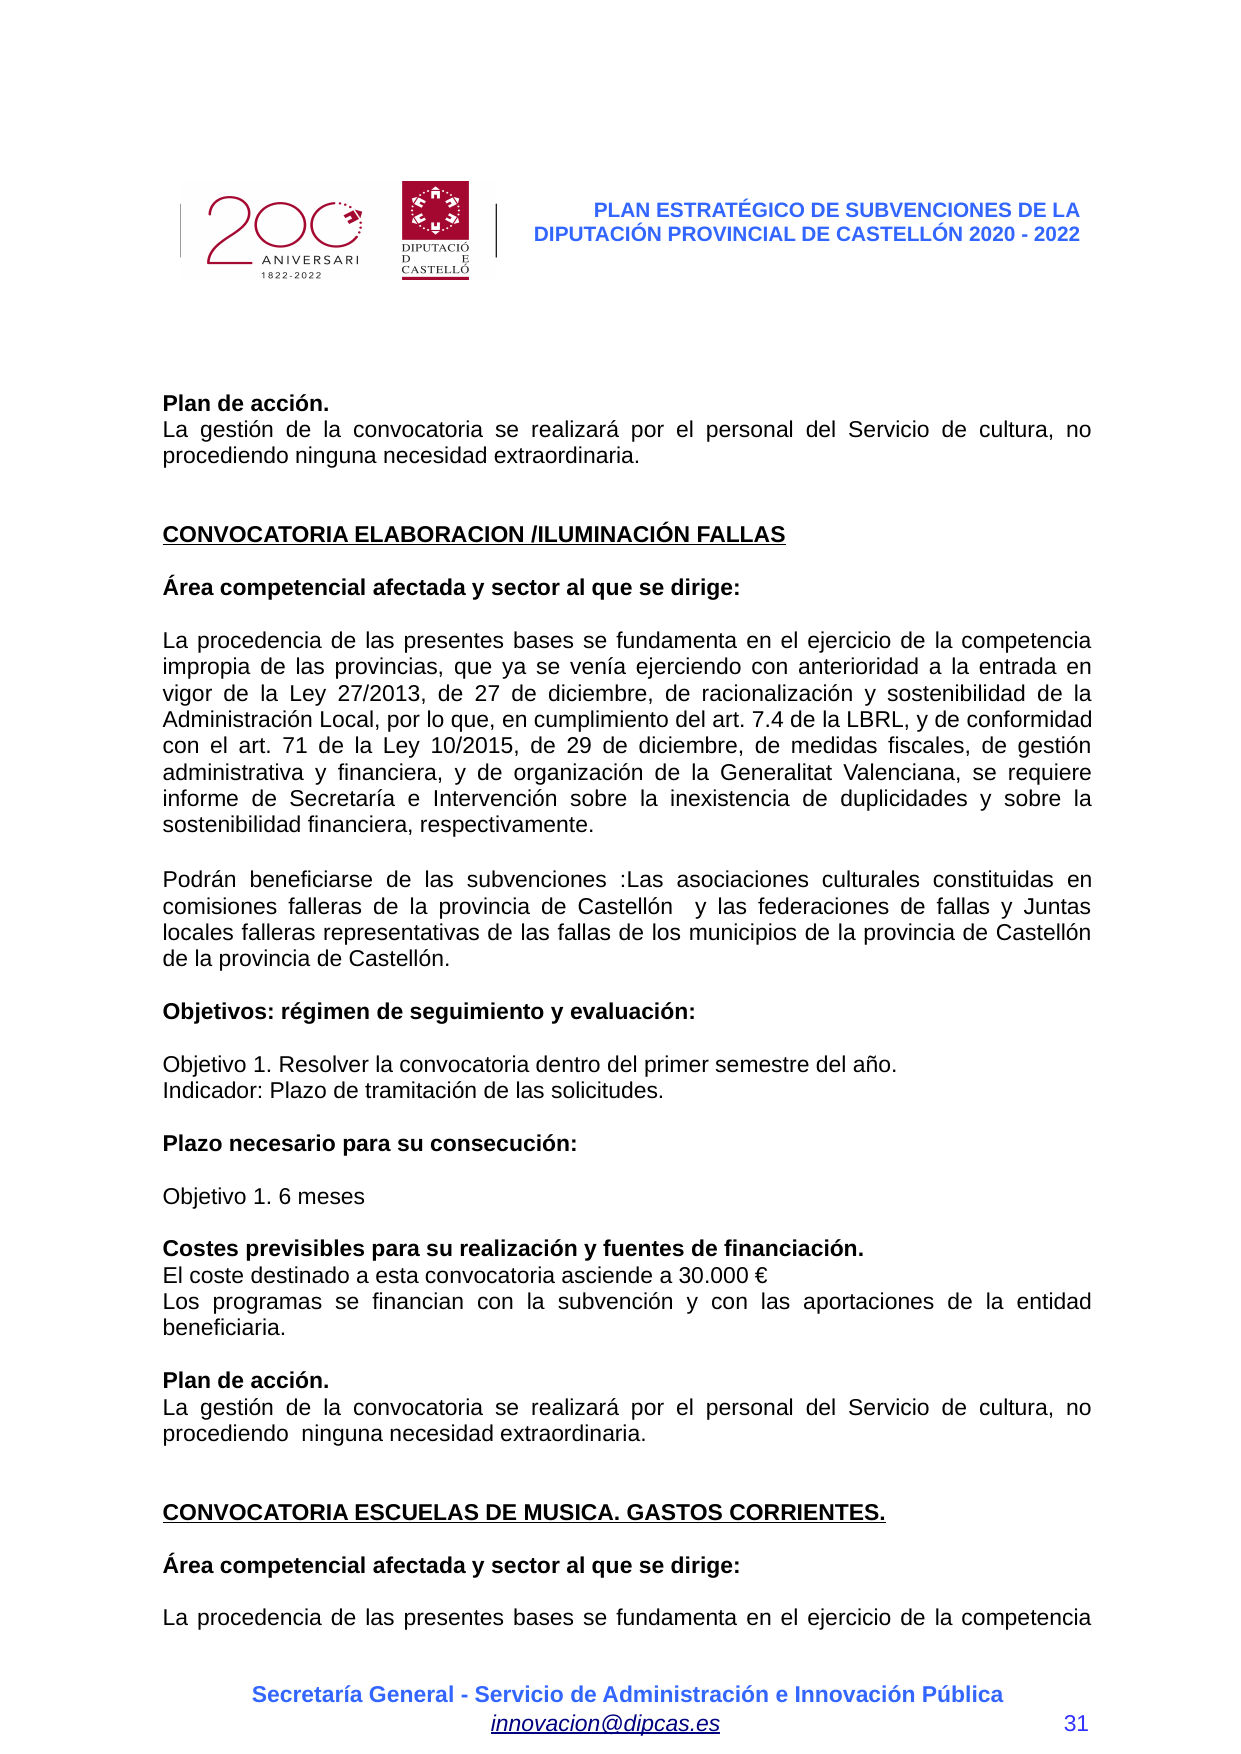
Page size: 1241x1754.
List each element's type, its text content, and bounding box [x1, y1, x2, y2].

text Plan de acción. [162, 1367, 1092, 1393]
list Podrán beneficiarse de las subvenciones :Las asociaciones culturales constituidas en comisiones falleras de la provincia de Castellón y las federaciones de fallas y Juntas locales falleras representativas de las fallas de los municipios de la provincia de Castellón de la provincia de Castellón. [115, 866, 1092, 972]
text Indicador: Plazo de tramitación de las solicitudes. [162, 1077, 1092, 1103]
list La procedencia de las presentes bases se fundamenta en el ejercicio de la competencia impropia de las provincias, que ya se venía ejerciendo con anterioridad a la entrada en vigor de la Ley 27/2013, de 27 de diciembre, de racionalización y sostenibilidad de la Administración Local, por lo que, en cumplimiento del art. 7.4 de la LBRL, y de conformidad con el art. 71 de la Ley 10/2015, de 29 de diciembre, de medidas fiscales, de gestión administrativa y financiera, y de organización de la Generalitat Valenciana, se requiere informe de Secretaría e Intervención sobre la inexistencia de duplicidades y sobre la sostenibilidad financiera, respectivamente. [115, 627, 1092, 838]
list Plazo necesario para su consecución: [162, 1130, 1092, 1156]
picture [180, 181, 497, 280]
text La gestión de la convocatoria se realizará por el personal del Servicio de cultura, no procediendo ninguna necesidad extraordinaria. [162, 1393, 1092, 1446]
text El coste destinado a esta convocatoria asciende a 30.000 € [162, 1262, 1092, 1288]
text Plan de acción. [162, 389, 1092, 416]
text La gestión de la convocatoria se realizará por el personal del Servicio de cultura, no procediendo ninguna necesidad extraordinaria. [162, 416, 1092, 469]
list Costes previsibles para su realización y fuentes de financiación. [162, 1235, 1092, 1262]
list Área competencial afectada y sector al que se dirige: [115, 1552, 1092, 1578]
list Área competencial afectada y sector al que se dirige: [115, 574, 1092, 600]
text CONVOCATORIA ESCUELAS DE MUSICA. GASTOS CORRIENTES. [162, 1499, 1092, 1525]
list Objetivos: régimen de seguimiento y evaluación: [162, 998, 1092, 1024]
text Objetivo 1. Resolver la convocatoria dentro del primer semestre del año. [162, 1051, 1092, 1077]
text Objetivo 1. 6 meses [162, 1183, 1092, 1209]
text Los programas se financian con la subvención y con las aportaciones de la entidad beneficiaria. [162, 1288, 1092, 1341]
list La procedencia de las presentes bases se fundamenta en el ejercicio de la competencia [115, 1604, 1092, 1631]
text CONVOCATORIA ELABORACION /ILUMINACIÓN FALLAS [162, 521, 1092, 548]
